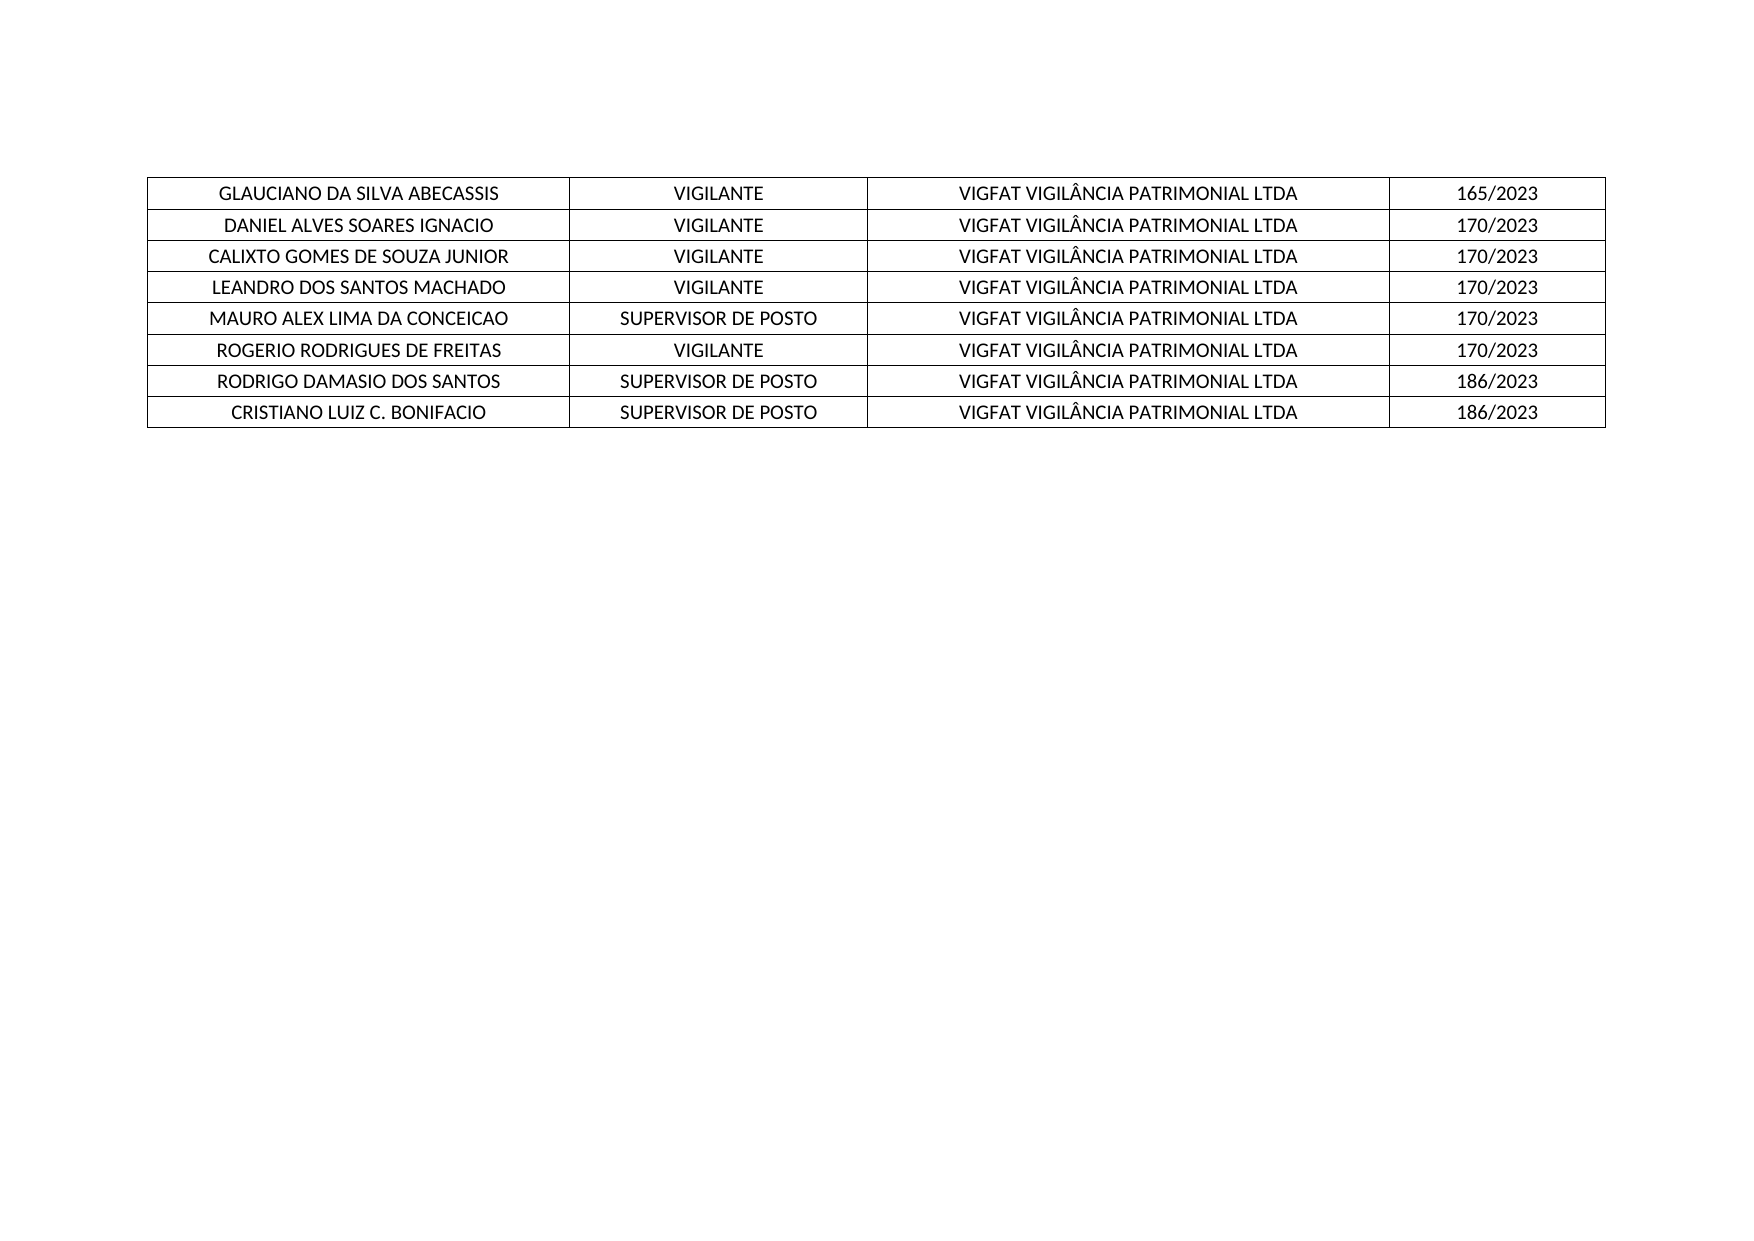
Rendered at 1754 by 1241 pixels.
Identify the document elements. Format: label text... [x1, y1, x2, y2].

table_cell VIGFAT VIGILÂNCIA PATRIMONIAL LTDA [868, 335, 1389, 365]
table_cell VIGILANTE [570, 210, 867, 240]
table_cell VIGFAT VIGILÂNCIA PATRIMONIAL LTDA [868, 366, 1389, 396]
table_cell ROGERIO RODRIGUES DE FREITAS [148, 335, 569, 365]
table_cell VIGILANTE [570, 178, 867, 208]
table_cell VIGILANTE [570, 272, 867, 302]
table_cell VIGFAT VIGILÂNCIA PATRIMONIAL LTDA [868, 397, 1389, 427]
table_cell VIGFAT VIGILÂNCIA PATRIMONIAL LTDA [868, 303, 1389, 333]
table_cell RODRIGO DAMASIO DOS SANTOS [148, 366, 569, 396]
table_cell GLAUCIANO DA SILVA ABECASSIS [148, 178, 569, 208]
table_cell CRISTIANO LUIZ C. BONIFACIO [148, 397, 569, 427]
table_cell 170/2023 [1390, 241, 1605, 271]
table_cell MAURO ALEX LIMA DA CONCEICAO [148, 303, 569, 333]
table_cell VIGFAT VIGILÂNCIA PATRIMONIAL LTDA [868, 210, 1389, 240]
table_cell 170/2023 [1390, 335, 1605, 365]
table_cell SUPERVISOR DE POSTO [570, 366, 867, 396]
table_cell 165/2023 [1390, 178, 1605, 208]
table_cell CALIXTO GOMES DE SOUZA JUNIOR [148, 241, 569, 271]
table_cell 186/2023 [1390, 366, 1605, 396]
table_cell DANIEL ALVES SOARES IGNACIO [148, 210, 569, 240]
table_cell 186/2023 [1390, 397, 1605, 427]
table_cell VIGILANTE [570, 335, 867, 365]
table_cell 170/2023 [1390, 303, 1605, 333]
table_cell LEANDRO DOS SANTOS MACHADO [148, 272, 569, 302]
table_cell VIGFAT VIGILÂNCIA PATRIMONIAL LTDA [868, 241, 1389, 271]
table_cell SUPERVISOR DE POSTO [570, 397, 867, 427]
table_cell SUPERVISOR DE POSTO [570, 303, 867, 333]
table_cell VIGFAT VIGILÂNCIA PATRIMONIAL LTDA [868, 178, 1389, 208]
table_cell 170/2023 [1390, 272, 1605, 302]
table_cell VIGFAT VIGILÂNCIA PATRIMONIAL LTDA [868, 272, 1389, 302]
table_cell 170/2023 [1390, 210, 1605, 240]
table_cell VIGILANTE [570, 241, 867, 271]
